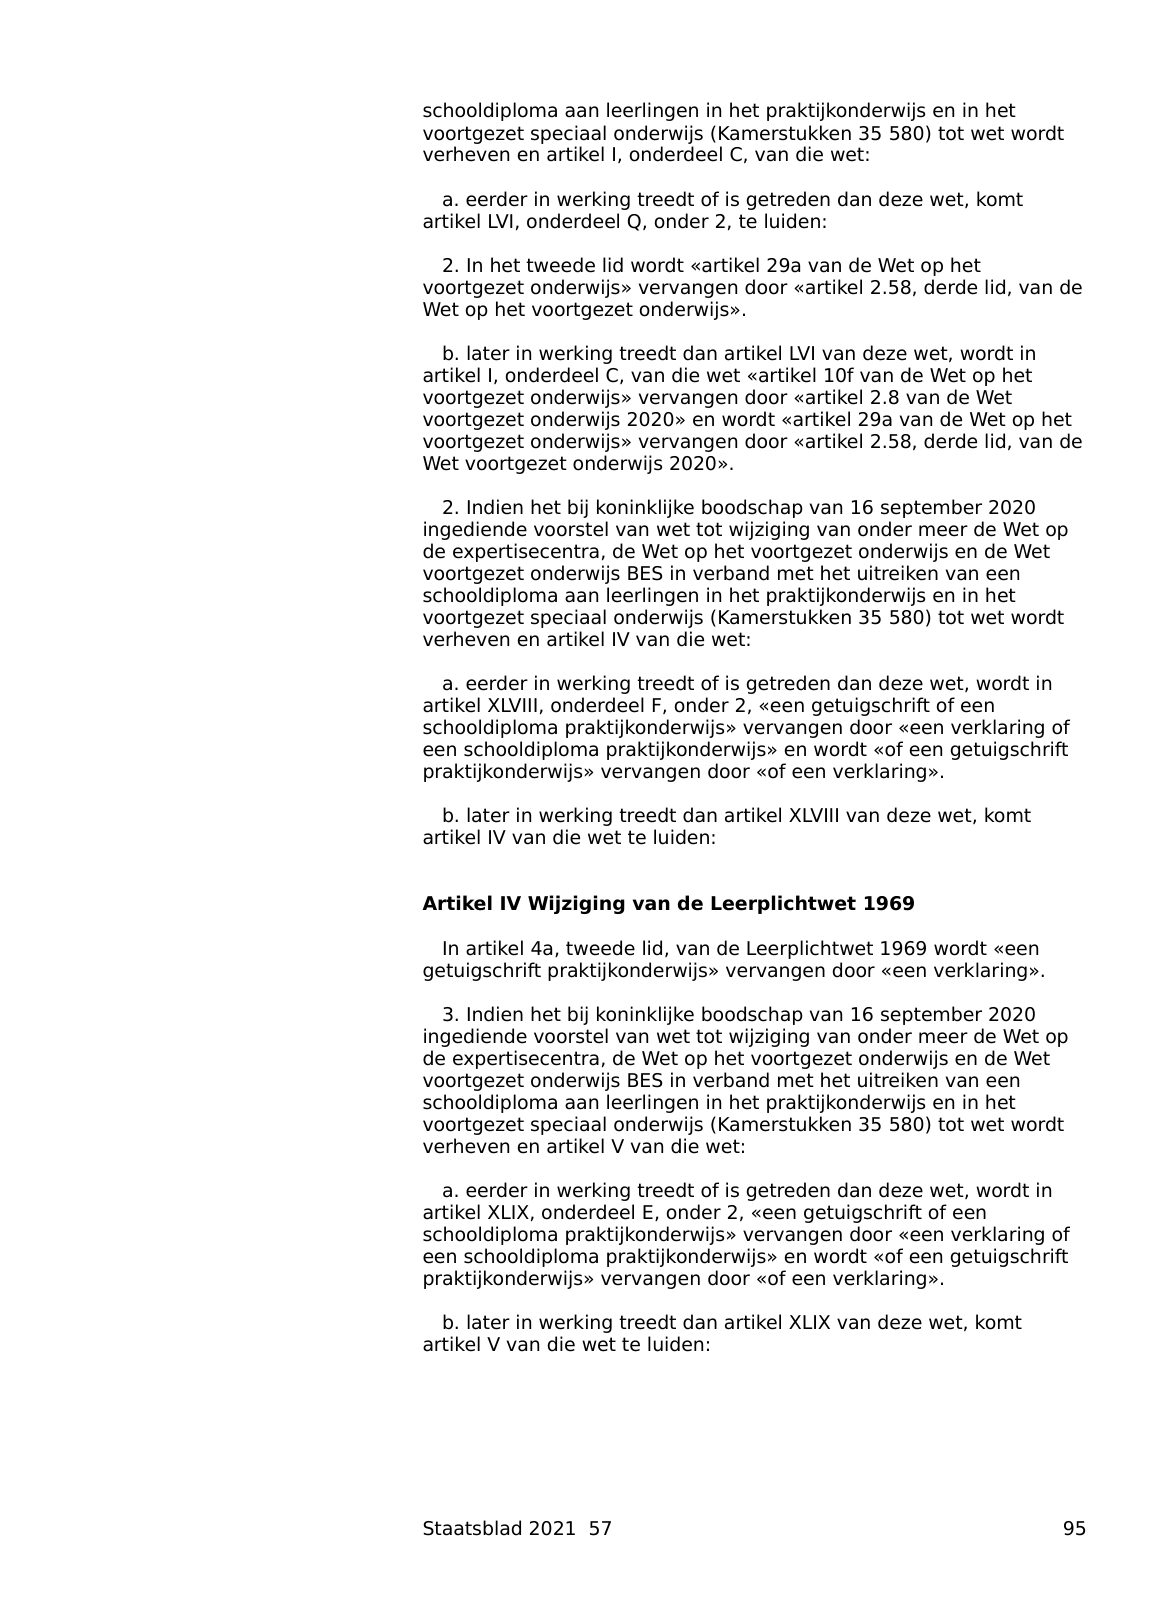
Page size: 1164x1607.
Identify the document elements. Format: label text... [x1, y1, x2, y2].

text a. eerder in werking treedt of is getreden dan deze wet, wordt in artikel XLIX, onderdeel E, onder 2, «een getuigschrift of een schooldiploma praktijkonderwijs» vervangen door «een verklaring of een schooldiploma praktijkonderwijs» en wordt «of een getuigschrift praktijkonderwijs» vervangen door «of een verklaring». [422, 1180, 1087, 1289]
text b. later in werking treedt dan artikel LVI van deze wet, wordt in artikel I, onderdeel C, van die wet «artikel 10f van de Wet op het voortgezet onderwijs» vervangen door «artikel 2.8 van de Wet voortgezet onderwijs 2020» en wordt «artikel 29a van de Wet op het voortgezet onderwijs» vervangen door «artikel 2.58, derde lid, van de Wet voortgezet onderwijs 2020». [422, 343, 1087, 475]
text In artikel 4a, tweede lid, van de Leerplichtwet 1969 wordt «een getuigschrift praktijkonderwijs» vervangen door «een verklaring». [422, 937, 1087, 981]
text 2. Indien het bij koninklijke boodschap van 16 september 2020 ingediende voorstel van wet tot wijziging van onder meer de Wet op de expertisecentra, de Wet op het voortgezet onderwijs en de Wet voortgezet onderwijs BES in verband met het uitreiken van een schooldiploma aan leerlingen in het praktijkonderwijs en in het voortgezet speciaal onderwijs (Kamerstukken 35 580) tot wet wordt verheven en artikel IV van die wet: [422, 497, 1087, 651]
text 2. In het tweede lid wordt «artikel 29a van de Wet op het voortgezet onderwijs» vervangen door «artikel 2.58, derde lid, van de Wet op het voortgezet onderwijs». [422, 255, 1087, 321]
text 3. Indien het bij koninklijke boodschap van 16 september 2020 ingediende voorstel van wet tot wijziging van onder meer de Wet op de expertisecentra, de Wet op het voortgezet onderwijs en de Wet voortgezet onderwijs BES in verband met het uitreiken van een schooldiploma aan leerlingen in het praktijkonderwijs en in het voortgezet speciaal onderwijs (Kamerstukken 35 580) tot wet wordt verheven en artikel V van die wet: [422, 1004, 1087, 1157]
text a. eerder in werking treedt of is getreden dan deze wet, komt artikel LVI, onderdeel Q, onder 2, te luiden: [422, 188, 1087, 232]
text b. later in werking treedt dan artikel XLVIII van deze wet, komt artikel IV van die wet te luiden: [422, 805, 1087, 849]
subtitle Artikel IV Wijziging van de Leerplichtwet 1969 [422, 893, 1087, 915]
text a. eerder in werking treedt of is getreden dan deze wet, wordt in artikel XLVIII, onderdeel F, onder 2, «een getuigschrift of een schooldiploma praktijkonderwijs» vervangen door «een verklaring of een schooldiploma praktijkonderwijs» en wordt «of een getuigschrift praktijkonderwijs» vervangen door «of een verklaring». [422, 673, 1087, 783]
text schooldiploma aan leerlingen in het praktijkonderwijs en in het voortgezet speciaal onderwijs (Kamerstukken 35 580) tot wet wordt verheven en artikel I, onderdeel C, van die wet: [422, 100, 1087, 166]
text b. later in werking treedt dan artikel XLIX van deze wet, komt artikel V van die wet te luiden: [422, 1312, 1087, 1356]
